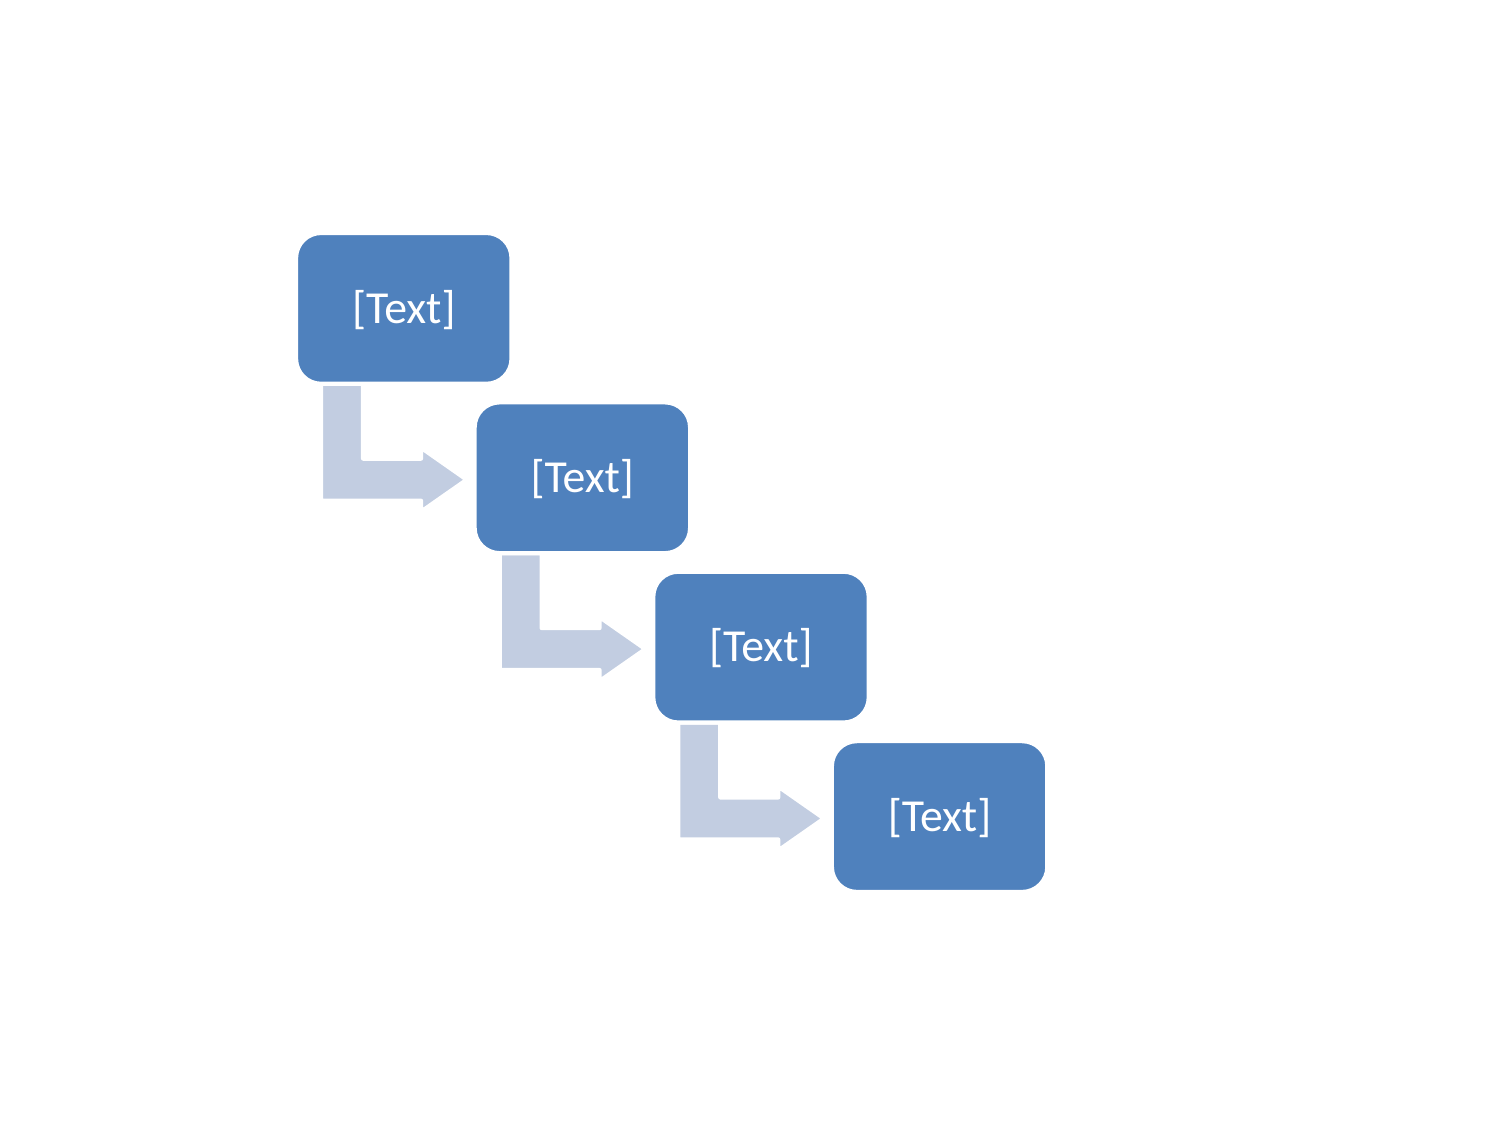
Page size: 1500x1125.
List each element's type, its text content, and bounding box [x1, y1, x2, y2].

text_box [Text] [653, 571, 869, 723]
text_box [Text] [831, 741, 1048, 892]
text_box [678, 723, 824, 851]
text_box [Text] [474, 402, 691, 554]
text_box [321, 384, 467, 512]
text_box [Text] [296, 232, 512, 384]
text_box [499, 554, 646, 682]
